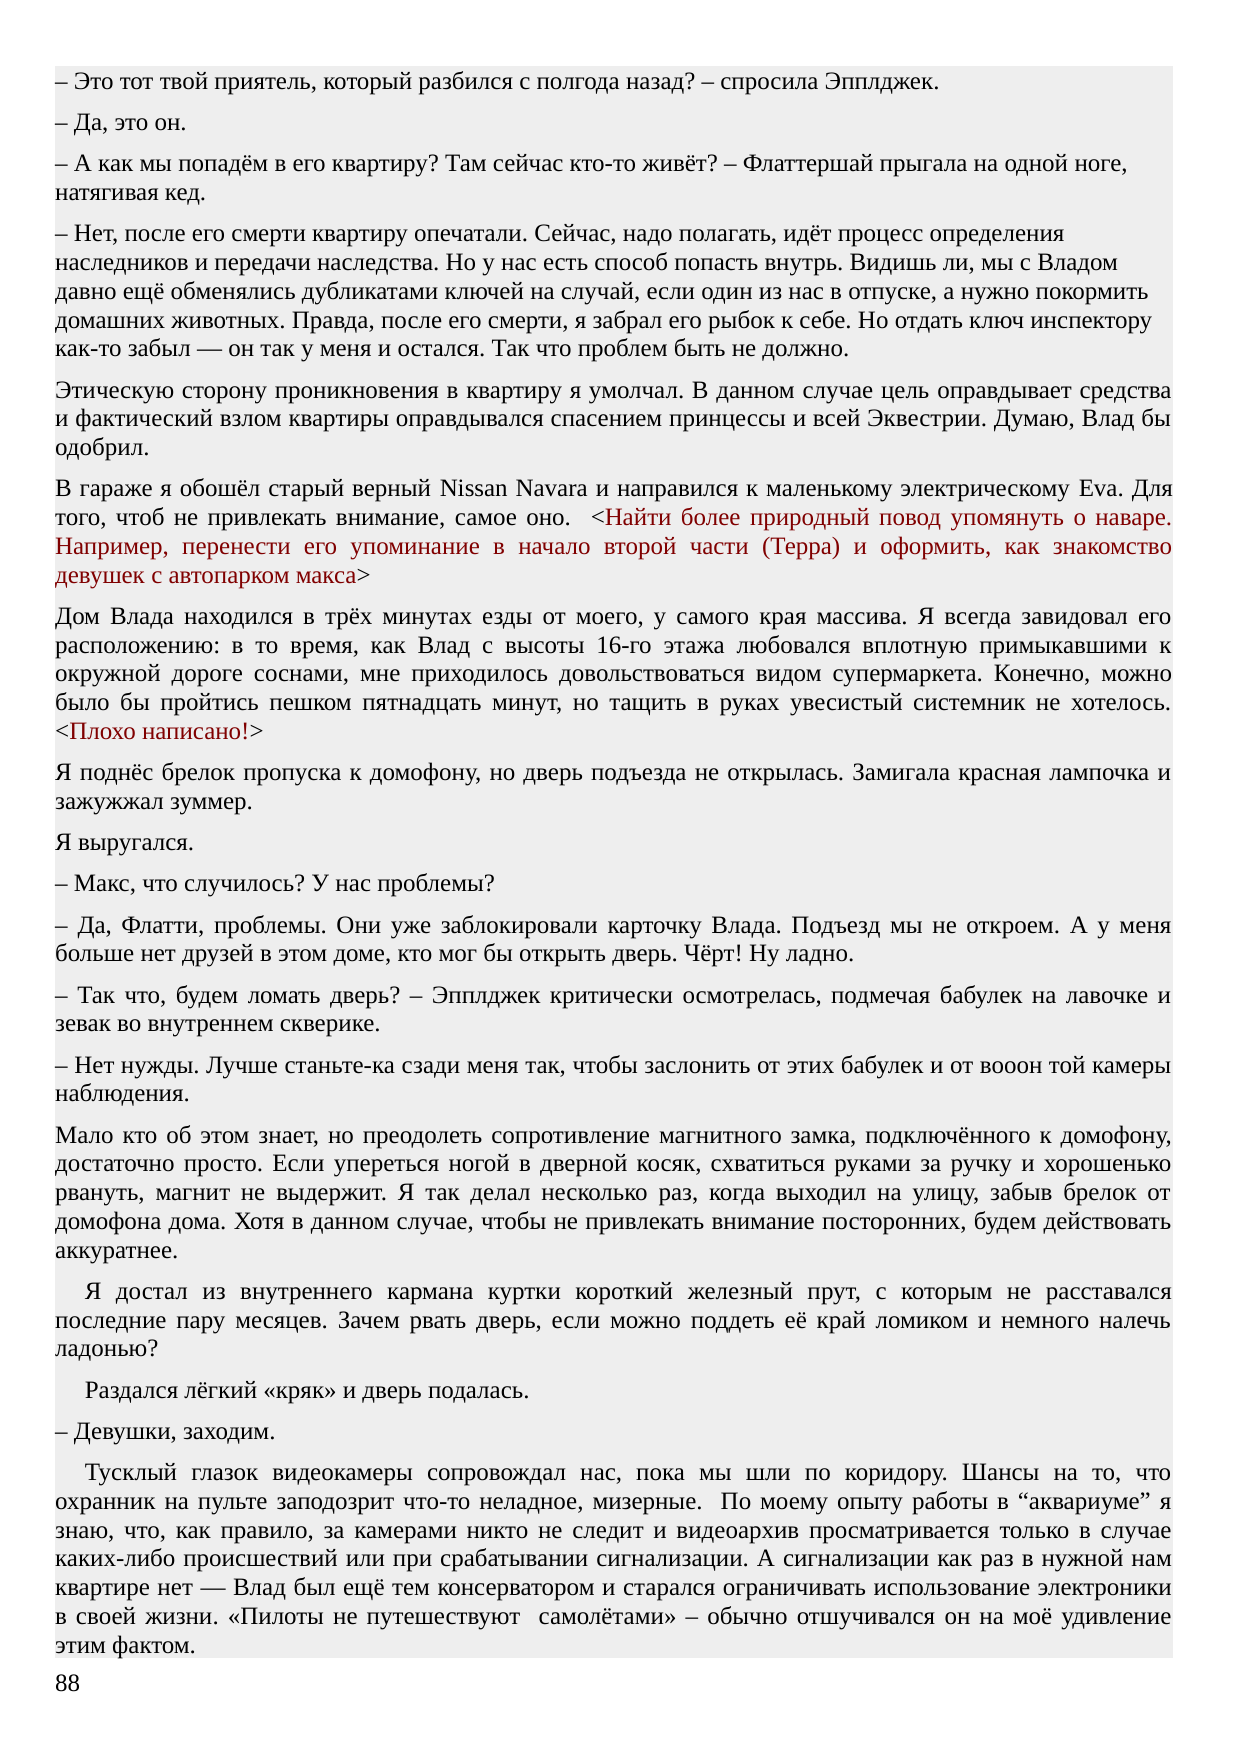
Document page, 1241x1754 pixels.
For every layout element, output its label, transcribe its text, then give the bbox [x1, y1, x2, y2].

text Раздался лёгкий «кряк» и дверь подалась. [55, 1375, 1173, 1403]
text – Макс, что случилось? У нас проблемы? [55, 868, 1173, 897]
list Мало кто об этом знает, но преодолеть сопротивление магнитного замка, подключённого к домофону, достаточно просто. Если упереться ногой в дверной косяк, схватиться руками за ручку и хорошенько рвануть, магнит не выдержит. Я так делал несколько раз, когда выходил на улицу, забыв брелок от домофона дома. Хотя в данном случае, чтобы не привлекать внимание посторонних, будем действовать аккуратнее. [55, 1120, 1173, 1263]
text – А как мы попадём в его квартиру? Там сейчас кто-то живёт? – Флаттершай прыгала на одной ноге, натягивая кед. [55, 148, 1173, 206]
text В гараже я обошёл старый верный Nissan Navara и направился к маленькому электрическому Eva. Для того, чтоб не привлекать внимание, самое оно. <Найти более природный повод упомянуть о наваре. Например, перенести его упоминание в начало второй части (Терра) и оформить, как знакомство девушек с автопарком макса> [55, 473, 1173, 588]
text Я поднёс брелок пропуска к домофону, но дверь подъезда не открылась. Замигала красная лампочка и зажужжал зуммер. [55, 757, 1173, 815]
text Я выругался. [55, 827, 1173, 856]
text – Это тот твой приятель, который разбился с полгода назад? – спросила Эпплджек. [55, 66, 1173, 95]
text – Да, это он. [55, 107, 1173, 136]
text – Так что, будем ломать дверь? – Эпплджек критически осмотрелась, подмечая бабулек на лавочке и зевак во внутреннем скверике. [55, 980, 1173, 1037]
text – Да, Флатти, проблемы. Они уже заблокировали карточку Влада. Подъезд мы не откроем. А у меня больше нет друзей в этом доме, кто мог бы открыть дверь. Чёрт! Ну ладно. [55, 910, 1173, 967]
text Я достал из внутреннего кармана куртки короткий железный прут, с которым не расставался последние пару месяцев. Зачем рвать дверь, если можно поддеть её край ломиком и немного налечь ладонью? [55, 1276, 1173, 1362]
text – Нет нужды. Лучше станьте-ка сзади меня так, чтобы заслонить от этих бабулек и от вооон той камеры наблюдения. [55, 1050, 1173, 1107]
text – Девушки, заходим. [55, 1416, 1173, 1445]
text – Нет, после его смерти квартиру опечатали. Сейчас, надо полагать, идёт процесс определения наследников и передачи наследства. Но у нас есть способ попасть внутрь. Видишь ли, мы с Владом давно ещё обменялись дубликатами ключей на случай, если один из нас в отпуске, а нужно покормить домашних животных. Правда, после его смерти, я забрал его рыбок к себе. Но отдать ключ инспектору как-то забыл — он так у меня и остался. Так что проблем быть не должно. [55, 218, 1173, 362]
text Тусклый глазок видеокамеры сопровождал нас, пока мы шли по коридору. Шансы на то, что охранник на пульте заподозрит что-то неладное, мизерные. По моему опыту работы в “аквариуме” я знаю, что, как правило, за камерами никто не следит и видеоархив просматривается только в случае каких-либо происшествий или при срабатывании сигнализации. А сигнализации как раз в нужной нам квартире нет — Влад был ещё тем консерватором и старался ограничивать использование электроники в своей жизни. «Пилоты не путешествуют самолётами» – обычно отшучивался он на моё удивление этим фактом. [55, 1457, 1173, 1658]
text Дом Влада находился в трёх минутах езды от моего, у самого края массива. Я всегда завидовал его расположению: в то время, как Влад с высоты 16-го этажа любовался вплотную примыкавшими к окружной дороге соснами, мне приходилось довольствоваться видом супермаркета. Конечно, можно было бы пройтись пешком пятнадцать минут, но тащить в руках увесистый системник не хотелось. <Плохо написано!> [55, 601, 1173, 745]
text Этическую сторону проникновения в квартиру я умолчал. В данном случае цель оправдывает средства и фактический взлом квартиры оправдывался спасением принцессы и всей Эквестрии. Думаю, Влад бы одобрил. [55, 375, 1173, 461]
